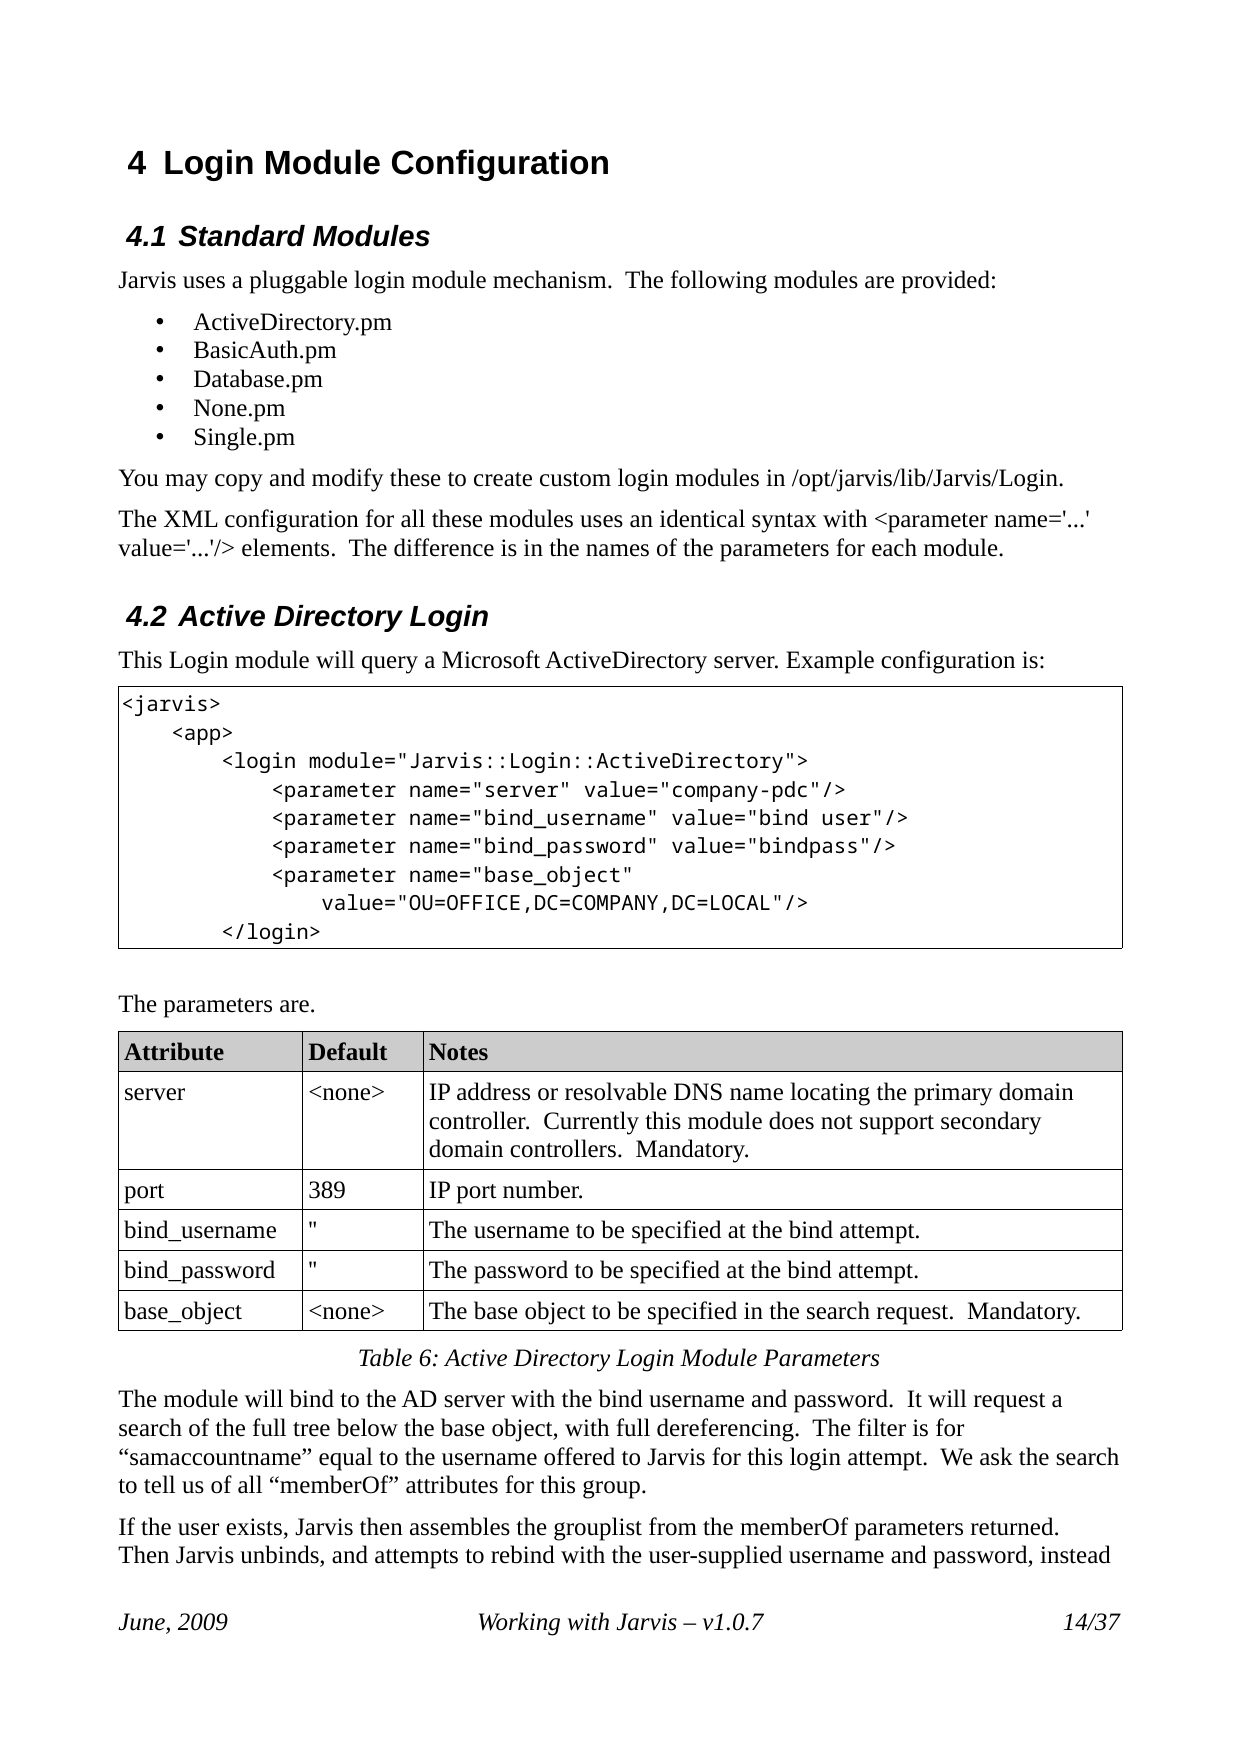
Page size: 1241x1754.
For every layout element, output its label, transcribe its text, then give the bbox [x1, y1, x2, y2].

table_cell '' [303, 1210, 423, 1249]
table_cell The base object to be specified in the search request. Mandatory. [424, 1291, 1122, 1330]
list Database.pm [156, 364, 1122, 393]
text You may copy and modify these to create custom login modules in /opt/jarvis/lib/Jarvis/Login. [118, 463, 1122, 492]
table_cell server [119, 1072, 302, 1169]
text If the user exists, Jarvis then assembles the grouplist from the memberOf parameters returned. Then Jarvis unbinds, and attempts to rebind with the user-supplied username and password, instead [118, 1512, 1122, 1569]
table_cell 389 [303, 1170, 423, 1209]
table_cell <none> [303, 1291, 423, 1330]
subtitle Standard Modules [118, 219, 1122, 253]
text <parameter name="server" value="company-pdc"/> [119, 772, 1122, 800]
table_cell bind_password [119, 1251, 302, 1290]
table_header Attribute [119, 1032, 302, 1071]
text <parameter name="base_object" [119, 857, 1122, 885]
text The module will bind to the AD server with the bind username and password. It will request a search of the full tree below the base object, with full dereferencing. The filter is for “samaccountname” equal to the username offered to Jarvis for this login attempt. We ask the search to tell us of all “memberOf” attributes for this group. [118, 1384, 1122, 1499]
list BasicAuth.pm [156, 335, 1122, 364]
text <parameter name="bind_password" value="bindpass"/> [119, 828, 1122, 857]
table_cell port [119, 1170, 302, 1209]
table_cell bind_username [119, 1210, 302, 1249]
text value="OU=OFFICE,DC=COMPANY,DC=LOCAL"/> [119, 885, 1122, 914]
text Table 6: Active Directory Login Module Parameters [118, 1343, 1122, 1372]
table_cell base_object [119, 1291, 302, 1330]
text This Login module will query a Microsoft ActiveDirectory server. Example configuration is: [118, 645, 1122, 674]
text <login module="Jarvis::Login::ActiveDirectory"> [119, 743, 1122, 772]
table_cell IP address or resolvable DNS name locating the primary domain controller. Currently this module does not support secondary domain controllers. Mandatory. [424, 1072, 1122, 1169]
table_cell IP port number. [424, 1170, 1122, 1209]
text The XML configuration for all these modules uses an identical syntax with <parameter name='...' value='...'/> elements. The difference is in the names of the parameters for each module. [118, 504, 1122, 562]
text The parameters are. [118, 989, 1122, 1018]
list ActiveDirectory.pm [156, 307, 1122, 335]
table_cell '' [303, 1251, 423, 1290]
subtitle Active Directory Login [118, 599, 1122, 633]
table_header Notes [424, 1032, 1122, 1071]
table_cell <none> [303, 1072, 423, 1169]
text <app> [119, 715, 1122, 743]
text </login> [119, 914, 1122, 948]
list None.pm [156, 393, 1122, 422]
list Single.pm [156, 422, 1122, 450]
table_cell The username to be specified at the bind attempt. [424, 1210, 1122, 1249]
table_cell The password to be specified at the bind attempt. [424, 1251, 1122, 1290]
table_header Default [303, 1032, 423, 1071]
text <jarvis> [119, 687, 1122, 715]
text Jarvis uses a pluggable login module mechanism. The following modules are provided: [118, 265, 1122, 294]
text <parameter name="bind_username" value="bind user"/> [119, 800, 1122, 828]
subtitle Login Module Configuration [118, 143, 1122, 182]
